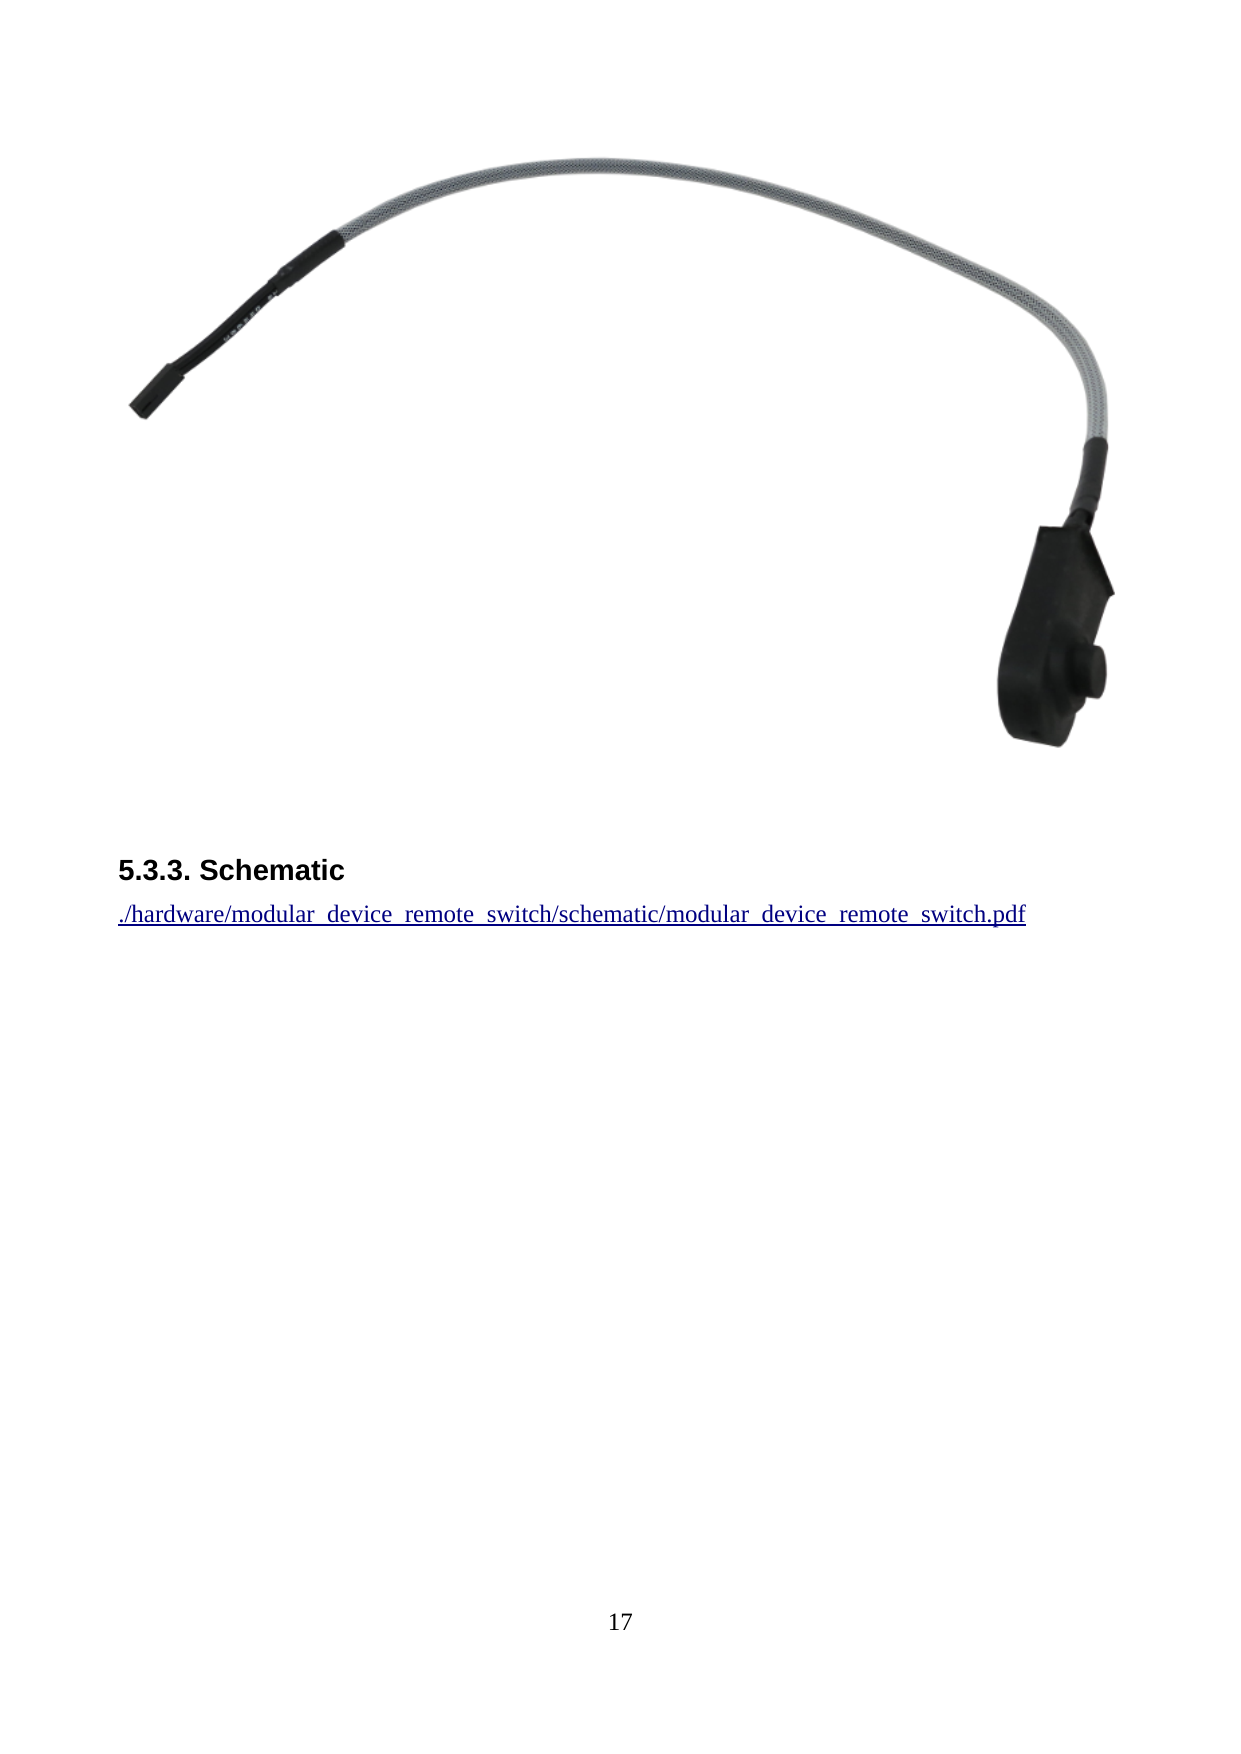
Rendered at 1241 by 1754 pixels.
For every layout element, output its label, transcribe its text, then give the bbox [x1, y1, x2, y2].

subtitle Schematic [118, 853, 1122, 887]
text ./hardware/modular_device_remote_switch/schematic/modular_device_remote_switch.pdf [118, 899, 1122, 928]
